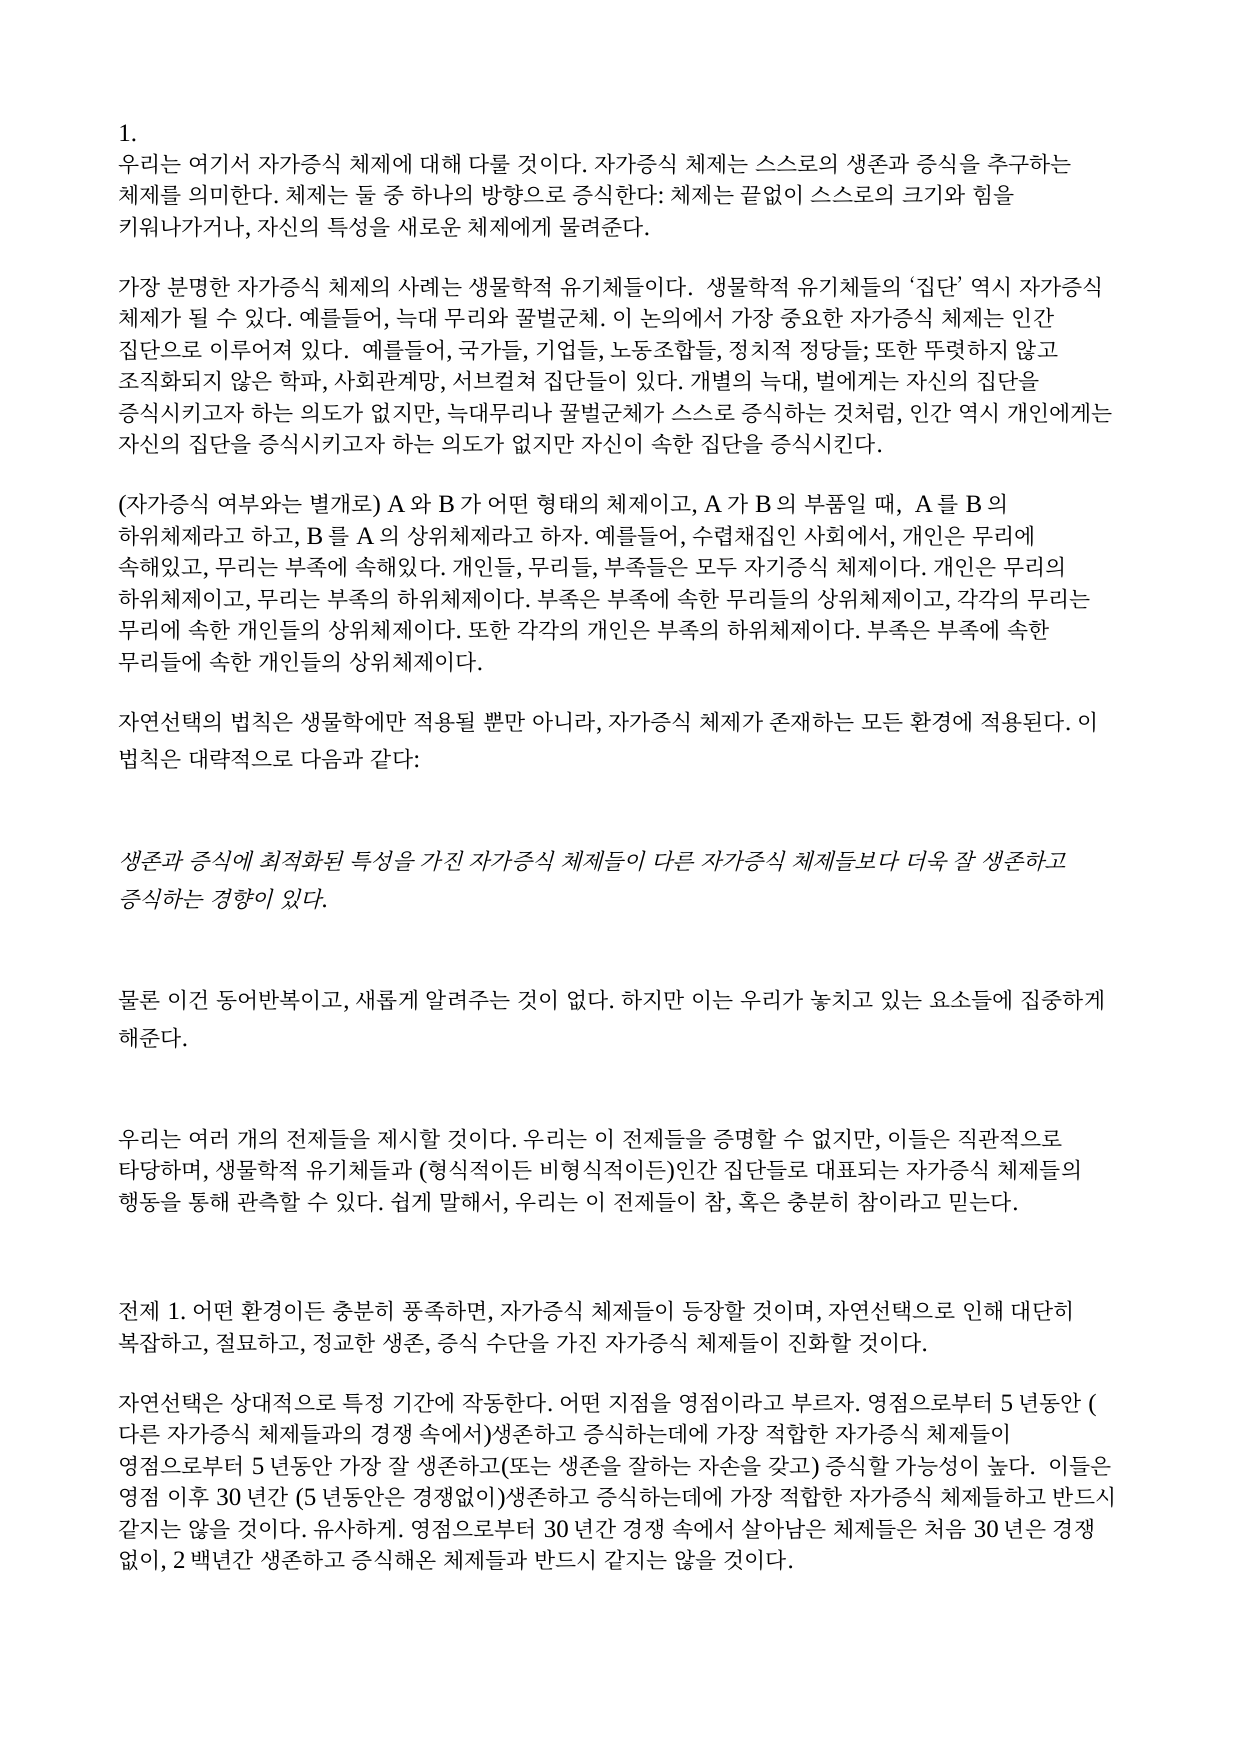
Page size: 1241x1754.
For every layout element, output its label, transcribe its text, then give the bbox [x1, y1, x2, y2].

text 생존과 증식에 최적화된 특성을 가진 자가증식 체제들이 다른 자가증식 체제들보다 더욱 잘 생존하고 증식하는 경향이 있다. [118, 844, 1122, 913]
text 우리는 여기서 자가증식 체제에 대해 다룰 것이다. 자가증식 체제는 스스로의 생존과 증식을 추구하는 체제를 의미한다. 체제는 둘 중 하나의 방향으로 증식한다: 체제는 끝없이 스스로의 크기와 힘을 키워나가거나, 자신의 특성을 새로운 체제에게 물려준다. [118, 147, 1122, 241]
text 가장 분명한 자가증식 체제의 사례는 생물학적 유기체들이다. 생물학적 유기체들의 ‘집단’ 역시 자가증식 체제가 될 수 있다. 예를들어, 늑대 무리와 꿀벌군체. 이 논의에서 가장 중요한 자가증식 체제는 인간 집단으로 이루어져 있다. 예를들어, 국가들, 기업들, 노동조합들, 정치적 정당들; 또한 뚜렷하지 않고 조직화되지 않은 학파, 사회관계망, 서브컬쳐 집단들이 있다. 개별의 늑대, 벌에게는 자신의 집단을 증식시키고자 하는 의도가 없지만, 늑대무리나 꿀벌군체가 스스로 증식하는 것처럼, 인간 역시 개인에게는 자신의 집단을 증식시키고자 하는 의도가 없지만 자신이 속한 집단을 증식시킨다. [118, 270, 1122, 459]
text 자연선택의 법칙은 생물학에만 적용될 뿐만 아니라, 자가증식 체제가 존재하는 모든 환경에 적용된다. 이 법칙은 대략적으로 다음과 같다: [118, 705, 1122, 774]
text 전제 1. 어떤 환경이든 충분히 풍족하면, 자가증식 체제들이 등장할 것이며, 자연선택으로 인해 대단히 복잡하고, 절묘하고, 정교한 생존, 증식 수단을 가진 자가증식 체제들이 진화할 것이다. [118, 1294, 1122, 1357]
text 1. [118, 118, 1122, 147]
text 자연선택은 상대적으로 특정 기간에 작동한다. 어떤 지점을 영점이라고 부르자. 영점으로부터 5년동안 (다른 자가증식 체제들과의 경쟁 속에서)생존하고 증식하는데에 가장 적합한 자가증식 체제들이 영점으로부터 5년동안 가장 잘 생존하고(또는 생존을 잘하는 자손을 갖고) 증식할 가능성이 높다. 이들은 영점 이후 30년간 (5년동안은 경쟁없이)생존하고 증식하는데에 가장 적합한 자가증식 체제들하고 반드시 같지는 않을 것이다. 유사하게. 영점으로부터 30년간 경쟁 속에서 살아남은 체제들은 처음 30년은 경쟁 없이, 2백년간 생존하고 증식해온 체제들과 반드시 같지는 않을 것이다. [118, 1386, 1122, 1575]
text 물론 이건 동어반복이고, 새롭게 알려주는 것이 없다. 하지만 이는 우리가 놓치고 있는 요소들에 집중하게 해준다. [118, 983, 1122, 1052]
text 우리는 여러 개의 전제들을 제시할 것이다. 우리는 이 전제들을 증명할 수 없지만, 이들은 직관적으로 타당하며, 생물학적 유기체들과 (형식적이든 비형식적이든)인간 집단들로 대표되는 자가증식 체제들의 행동을 통해 관측할 수 있다. 쉽게 말해서, 우리는 이 전제들이 참, 혹은 충분히 참이라고 믿는다. [118, 1122, 1122, 1217]
text (자가증식 여부와는 별개로) A와 B가 어떤 형태의 체제이고, A가 B의 부품일 때, A를 B의 하위체제라고 하고, B를 A의 상위체제라고 하자. 예를들어, 수렵채집인 사회에서, 개인은 무리에 속해있고, 무리는 부족에 속해있다. 개인들, 무리들, 부족들은 모두 자기증식 체제이다. 개인은 무리의 하위체제이고, 무리는 부족의 하위체제이다. 부족은 부족에 속한 무리들의 상위체제이고, 각각의 무리는 무리에 속한 개인들의 상위체제이다. 또한 각각의 개인은 부족의 하위체제이다. 부족은 부족에 속한 무리들에 속한 개인들의 상위체제이다. [118, 487, 1122, 676]
